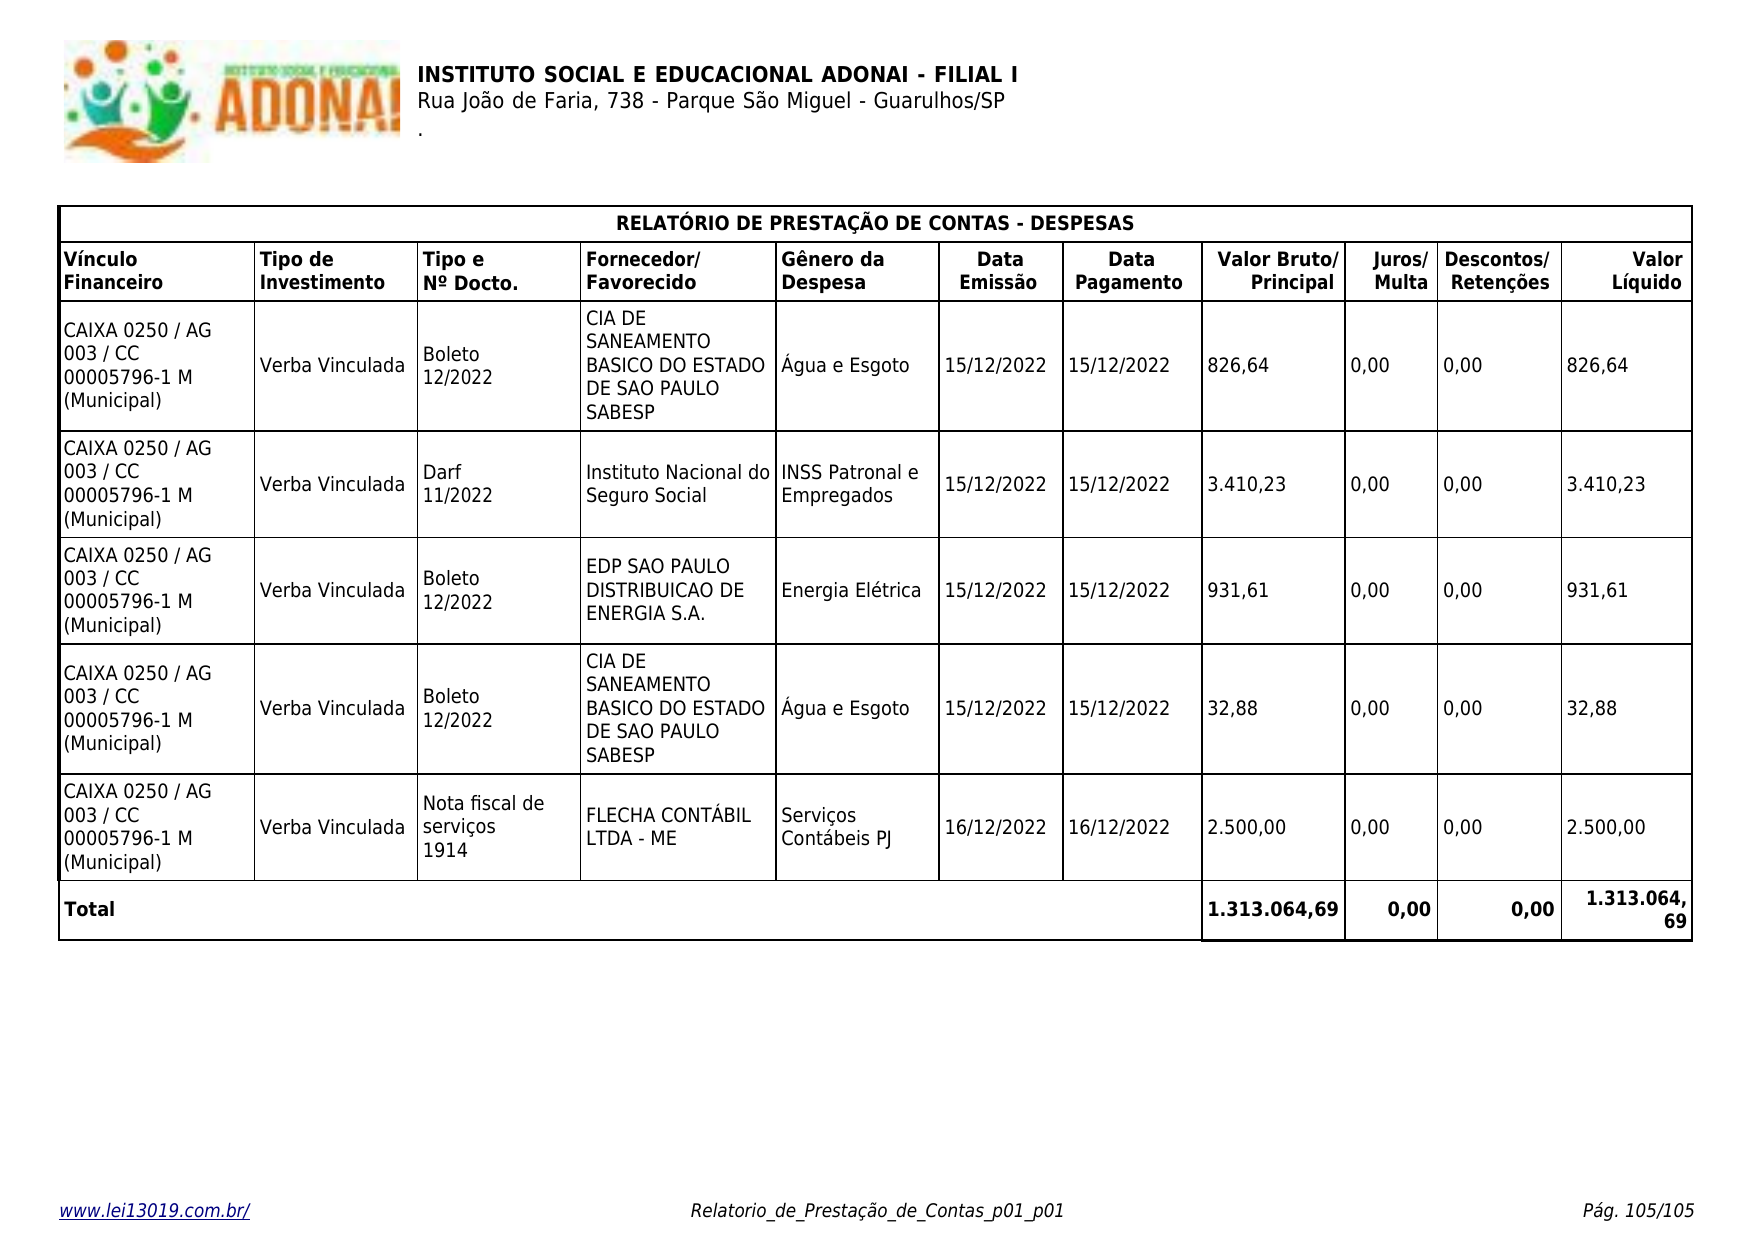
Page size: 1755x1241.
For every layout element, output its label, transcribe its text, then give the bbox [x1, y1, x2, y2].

table_cell Boleto 12/2022 [418, 645, 580, 773]
table_cell 931,61 [1562, 538, 1691, 643]
table_cell 15/12/2022 [1064, 302, 1201, 430]
table_cell Boleto 12/2022 [418, 538, 580, 643]
table_cell Energia Elétrica [777, 538, 938, 643]
table_cell 0,00 [1346, 432, 1437, 537]
table_cell Descontos/ Retenções [1438, 243, 1561, 300]
table_cell Darf 11/2022 [418, 432, 580, 537]
table_cell 15/12/2022 [940, 302, 1062, 430]
table_cell 32,88 [1203, 645, 1344, 773]
table_cell 826,64 [1562, 302, 1691, 430]
table_cell 0,00 [1438, 645, 1561, 773]
table_cell INSS Patronal e Empregados [777, 432, 938, 537]
table_cell CAIXA 0250 / AG 003 / CC 00005796-1 M (Municipal) [61, 302, 254, 430]
table_cell Verba Vinculada [255, 538, 417, 643]
table_cell 0,00 [1438, 432, 1561, 537]
table_cell Nota ﬁscal de serviços 1914 [418, 775, 580, 880]
table_cell 0,00 [1346, 645, 1437, 773]
table_cell 0,00 [1438, 538, 1561, 643]
table_cell EDP SAO PAULO DISTRIBUICAO DE ENERGIA S.A. [581, 538, 775, 643]
table_cell 15/12/2022 [940, 432, 1062, 537]
table_cell CIA DE SANEAMENTO BASICO DO ESTADO DE SAO PAULO SABESP [581, 302, 775, 430]
table_cell Vínculo Financeiro [61, 243, 254, 300]
table_cell 15/12/2022 [1064, 645, 1201, 773]
table_cell 16/12/2022 [1064, 775, 1201, 880]
table_cell Tipo de Investimento [255, 243, 417, 300]
table_cell Fornecedor/ Favorecido [581, 243, 775, 300]
table_cell Data Emissão [940, 243, 1062, 300]
table_cell CIA DE SANEAMENTO BASICO DO ESTADO DE SAO PAULO SABESP [581, 645, 775, 773]
table_cell Água e Esgoto [777, 645, 938, 773]
table_cell Verba Vinculada [255, 302, 417, 430]
table_cell 931,61 [1203, 538, 1344, 643]
table_cell Verba Vinculada [255, 432, 417, 537]
table_cell 3.410,23 [1562, 432, 1691, 537]
table_cell Instituto Nacional do Seguro Social [581, 432, 775, 537]
table_cell 826,64 [1203, 302, 1344, 430]
table_cell 15/12/2022 [1064, 432, 1201, 537]
table_cell CAIXA 0250 / AG 003 / CC 00005796-1 M (Municipal) [61, 645, 254, 773]
table_cell Valor Bruto/ Principal [1203, 243, 1344, 300]
table_cell Total [60, 881, 1201, 939]
table_cell Juros/ Multa [1346, 243, 1437, 300]
table_cell 15/12/2022 [940, 645, 1062, 773]
table_cell 32,88 [1562, 645, 1691, 773]
table_cell 1.313.064,69 [1203, 881, 1344, 939]
table_cell Gênero da Despesa [777, 243, 938, 300]
table_cell CAIXA 0250 / AG 003 / CC 00005796-1 M (Municipal) [61, 538, 254, 643]
table_cell 0,00 [1346, 538, 1437, 643]
table_cell Verba Vinculada [255, 645, 417, 773]
table_cell 3.410,23 [1203, 432, 1344, 537]
table_cell 0,00 [1438, 302, 1561, 430]
table_cell Boleto 12/2022 [418, 302, 580, 430]
table_cell Data Pagamento [1064, 243, 1201, 300]
table_cell CAIXA 0250 / AG 003 / CC 00005796-1 M (Municipal) [61, 775, 254, 880]
table_cell 0,00 [1346, 302, 1437, 430]
table_cell 2.500,00 [1562, 775, 1691, 880]
table_cell Valor Líquido [1562, 243, 1691, 300]
table_cell Água e Esgoto [777, 302, 938, 430]
table_cell 0,00 [1346, 881, 1437, 939]
table_header RELATÓRIO DE PRESTAÇÃO DE CONTAS - DESPESAS [61, 207, 1691, 241]
table_cell 0,00 [1346, 775, 1437, 880]
table_cell FLECHA CONTÁBIL LTDA - ME [581, 775, 775, 880]
table_cell 0,00 [1438, 775, 1561, 880]
table_cell Tipo e Nº Docto. [418, 243, 580, 300]
table_cell 15/12/2022 [940, 538, 1062, 643]
table_cell Serviços Contábeis PJ [777, 775, 938, 880]
table_cell 16/12/2022 [940, 775, 1062, 880]
table_cell 1.313.064, 69 [1562, 881, 1691, 939]
table_cell Verba Vinculada [255, 775, 417, 880]
table_cell 0,00 [1438, 881, 1561, 939]
table_cell 15/12/2022 [1064, 538, 1201, 643]
table_cell CAIXA 0250 / AG 003 / CC 00005796-1 M (Municipal) [61, 432, 254, 537]
table_cell 2.500,00 [1203, 775, 1344, 880]
